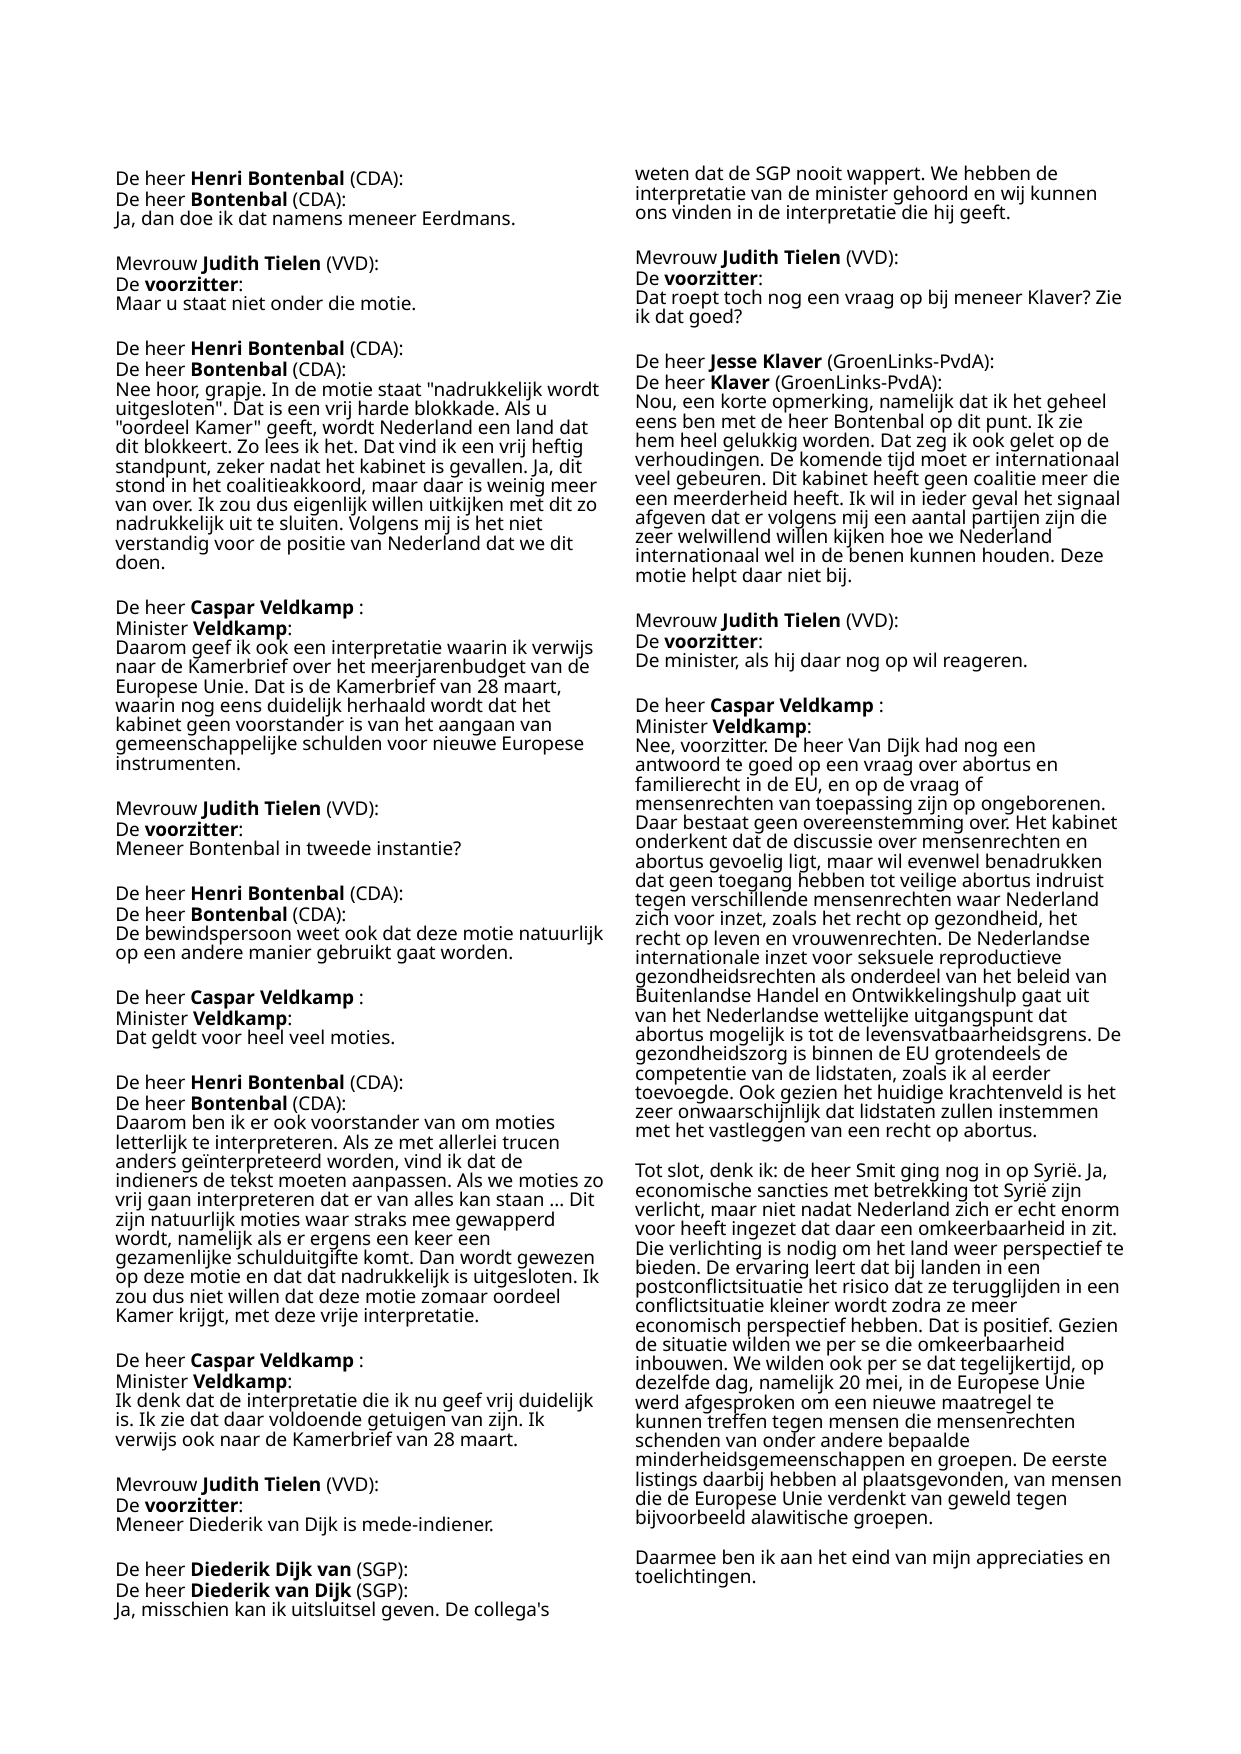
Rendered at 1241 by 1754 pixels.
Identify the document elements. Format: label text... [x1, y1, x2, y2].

text De voorzitter: [115, 1497, 605, 1516]
text Mevrouw Judith Tielen (VVD): [115, 250, 605, 276]
text Meneer Bontenbal in tweede instantie? [115, 840, 605, 859]
text Mevrouw Judith Tielen (VVD): [635, 244, 1125, 270]
text De heer Henri Bontenbal (CDA): [115, 336, 605, 361]
text De heer Bontenbal (CDA): [115, 191, 605, 210]
text Nee, voorzitter. De heer Van Dijk had nog een antwoord te goed op een vraag over abortus en familierecht in de EU, en op de vraag of mensenrechten van toepassing zijn op ongeborenen. Daar bestaat geen overeenstemming over. Het kabinet onderkent dat de discussie over mensenrechten en abortus gevoelig ligt, maar wil evenwel benadrukken dat geen toegang hebben tot veilige abortus indruist tegen verschillende mensenrechten waar Nederland zich voor inzet, zoals het recht op gezondheid, het recht op leven en vrouwenrechten. De Nederlandse internationale inzet voor seksuele reproductieve gezondheidsrechten als onderdeel van het beleid van Buitenlandse Handel en Ontwikkelingshulp gaat uit van het Nederlandse wettelijke uitgangspunt dat abortus mogelijk is tot de levensvatbaarheidsgrens. De gezondheidszorg is binnen de EU grotendeels de competentie van de lidstaten, zoals ik al eerder toevoegde. Ook gezien het huidige krachtenveld is het zeer onwaarschijnlijk dat lidstaten zullen instemmen met het vastleggen van een recht op abortus. [635, 737, 1125, 1142]
text Ja, dan doe ik dat namens meneer Eerdmans. [115, 210, 605, 229]
text De heer Diederik Dijk van (SGP): [115, 1556, 605, 1582]
text Minister Veldkamp: [115, 1010, 605, 1029]
text De bewindspersoon weet ook dat deze motie natuurlijk op een andere manier gebruikt gaat worden. [115, 925, 605, 963]
text Tot slot, denk ik: de heer Smit ging nog in op Syrië. Ja, economische sancties met betrekking tot Syrië zijn verlicht, maar niet nadat Nederland zich er echt enorm voor heeft ingezet dat daar een omkeerbaarheid in zit. Die verlichting is nodig om het land weer perspectief te bieden. De ervaring leert dat bij landen in een postconflictsituatie het risico dat ze terugglijden in een conflictsituatie kleiner wordt zodra ze meer economisch perspectief hebben. Dat is positief. Gezien de situatie wilden we per se die omkeerbaarheid inbouwen. We wilden ook per se dat tegelijkertijd, op dezelfde dag, namelijk 20 mei, in de Europese Unie werd afgesproken om een nieuwe maatregel te kunnen treffen tegen mensen die mensenrechten schenden van onder andere bepaalde minderheidsgemeenschappen en groepen. De eerste listings daarbij hebben al plaatsgevonden, van mensen die de Europese Unie verdenkt van geweld tegen bijvoorbeeld alawitische groepen. [635, 1162, 1125, 1528]
text Ik denk dat de interpretatie die ik nu geef vrij duidelijk is. Ik zie dat daar voldoende getuigen van zijn. Ik verwijs ook naar de Kamerbrief van 28 maart. [115, 1392, 605, 1450]
text Mevrouw Judith Tielen (VVD): [115, 795, 605, 821]
text De heer Bontenbal (CDA): [115, 1095, 605, 1114]
text Daarom ben ik er ook voorstander van om moties letterlijk te interpreteren. Als ze met allerlei trucen anders geïnterpreteerd worden, vind ik dat de indieners de tekst moeten aanpassen. Als we moties zo vrij gaan interpreteren dat er van alles kan staan … Dit zijn natuurlijk moties waar straks mee gewapperd wordt, namelijk als er ergens een keer een gezamenlijke schulduitgifte komt. Dan wordt gewezen op deze motie en dat dat nadrukkelijk is uitgesloten. Ik zou dus niet willen dat deze motie zomaar oordeel Kamer krijgt, met deze vrije interpretatie. [115, 1114, 605, 1326]
text De voorzitter: [635, 270, 1125, 289]
text Mevrouw Judith Tielen (VVD): [115, 1471, 605, 1497]
text De voorzitter: [115, 821, 605, 840]
text Nee hoor, grapje. In de motie staat "nadrukkelijk wordt uitgesloten". Dat is een vrij harde blokkade. Als u "oordeel Kamer" geeft, wordt Nederland een land dat dit blokkeert. Zo lees ik het. Dat vind ik een vrij heftig standpunt, zeker nadat het kabinet is gevallen. Ja, dit stond in het coalitieakkoord, maar daar is weinig meer van over. Ik zou dus eigenlijk willen uitkijken met dit zo nadrukkelijk uit te sluiten. Volgens mij is het niet verstandig voor de positie van Nederland dat we dit doen. [115, 381, 605, 573]
text Minister Veldkamp: [115, 1373, 605, 1392]
text Maar u staat niet onder die motie. [115, 295, 605, 315]
text Daarmee ben ik aan het eind van mijn appreciaties en toelichtingen. [635, 1549, 1125, 1588]
text weten dat de SGP nooit wappert. We hebben de interpretatie van de minister gehoord en wij kunnen ons vinden in de interpretatie die hij geeft. [635, 165, 1125, 223]
text De heer Henri Bontenbal (CDA): [115, 1069, 605, 1095]
text Nou, een korte opmerking, namelijk dat ik het geheel eens ben met de heer Bontenbal op dit punt. Ik zie hem heel gelukkig worden. Dat zeg ik ook gelet op de verhoudingen. De komende tijd moet er internationaal veel gebeuren. Dit kabinet heeft geen coalitie meer die een meerderheid heeft. Ik wil in ieder geval het signaal afgeven dat er volgens mij een aantal partijen zijn die zeer welwillend willen kijken hoe we Nederland internationaal wel in de benen kunnen houden. Deze motie helpt daar niet bij. [635, 393, 1125, 586]
text De heer Bontenbal (CDA): [115, 906, 605, 925]
text Meneer Diederik van Dijk is mede-indiener. [115, 1516, 605, 1535]
text De heer Jesse Klaver (GroenLinks-PvdA): [635, 348, 1125, 374]
text De heer Caspar Veldkamp : [115, 1347, 605, 1373]
text De heer Caspar Veldkamp : [115, 594, 605, 620]
text Mevrouw Judith Tielen (VVD): [635, 607, 1125, 633]
text De minister, als hij daar nog op wil reageren. [635, 652, 1125, 671]
text De voorzitter: [635, 633, 1125, 652]
text De voorzitter: [115, 276, 605, 295]
text De heer Klaver (GroenLinks-PvdA): [635, 374, 1125, 393]
text De heer Diederik van Dijk (SGP): [115, 1582, 605, 1601]
text De heer Henri Bontenbal (CDA): [115, 165, 605, 191]
text De heer Caspar Veldkamp : [635, 692, 1125, 718]
text De heer Caspar Veldkamp : [115, 984, 605, 1010]
text Ja, misschien kan ik uitsluitsel geven. De collega's [115, 1601, 605, 1620]
text De heer Henri Bontenbal (CDA): [115, 880, 605, 906]
text Dat roept toch nog een vraag op bij meneer Klaver? Zie ik dat goed? [635, 289, 1125, 327]
text De heer Bontenbal (CDA): [115, 361, 605, 381]
text Minister Veldkamp: [115, 620, 605, 639]
text Daarom geef ik ook een interpretatie waarin ik verwijs naar de Kamerbrief over het meerjarenbudget van de Europese Unie. Dat is de Kamerbrief van 28 maart, waarin nog eens duidelijk herhaald wordt dat het kabinet geen voorstander is van het aangaan van gemeenschappelijke schulden voor nieuwe Europese instrumenten. [115, 639, 605, 774]
text Minister Veldkamp: [635, 718, 1125, 737]
text Dat geldt voor heel veel moties. [115, 1029, 605, 1048]
